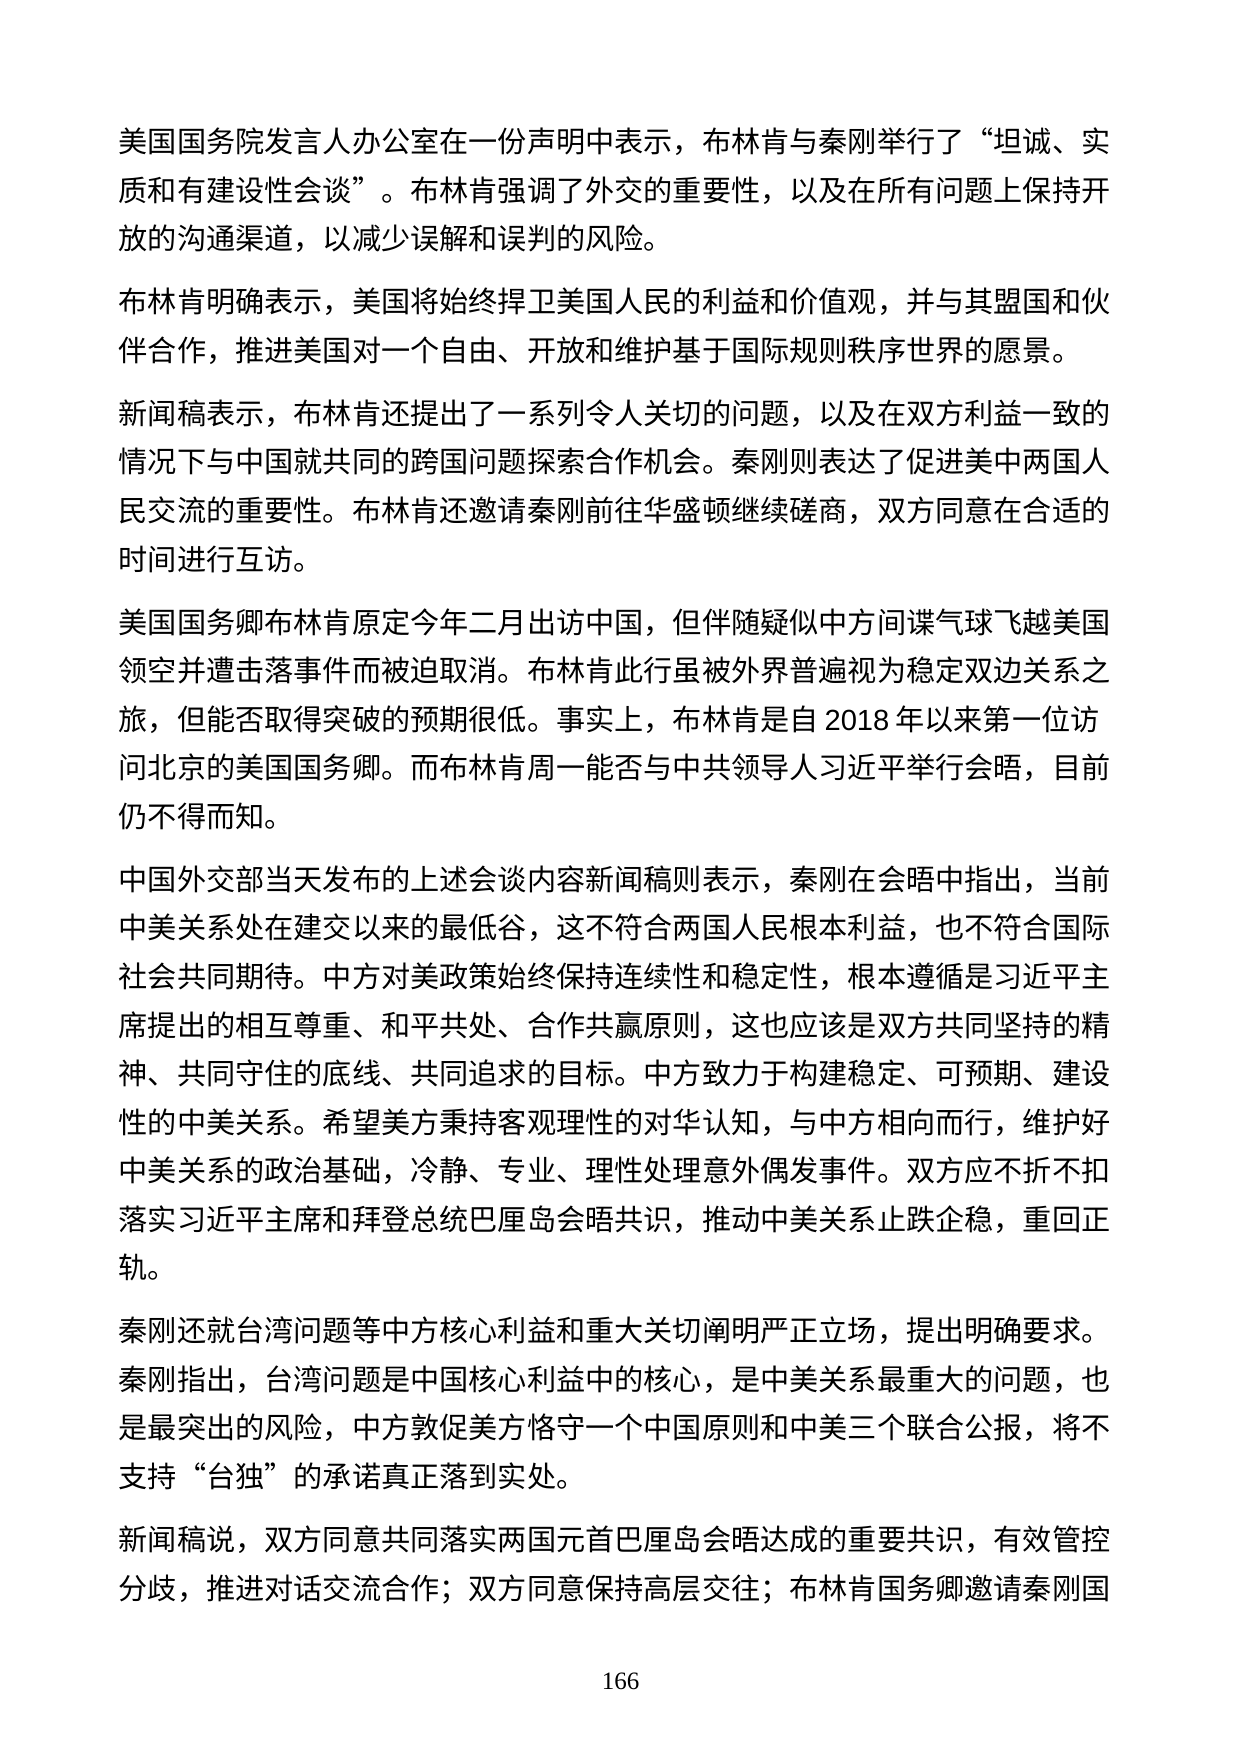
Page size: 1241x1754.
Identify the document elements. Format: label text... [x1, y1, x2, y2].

text 中国外交部当天发布的上述会谈内容新闻稿则表示，秦刚在会晤中指出，当前中美关系处在建交以来的最低谷，这不符合两国人民根本利益，也不符合国际社会共同期待。中方对美政策始终保持连续性和稳定性，根本遵循是习近平主席提出的相互尊重、和平共处、合作共赢原则，这也应该是双方共同坚持的精神、共同守住的底线、共同追求的目标。中方致力于构建稳定、可预期、建设性的中美关系。希望美方秉持客观理性的对华认知，与中方相向而行，维护好中美关系的政治基础，冷静、专业、理性处理意外偶发事件。双方应不折不扣落实习近平主席和拜登总统巴厘岛会晤共识，推动中美关系止跌企稳，重回正轨。 [118, 856, 1122, 1287]
text 美国国务院发言人办公室在一份声明中表示，布林肯与秦刚举行了“坦诚、实质和有建设性会谈”。布林肯强调了外交的重要性，以及在所有问题上保持开放的沟通渠道，以减少误解和误判的风险。 [118, 118, 1122, 258]
text 布林肯明确表示，美国将始终捍卫美国人民的利益和价值观，并与其盟国和伙伴合作，推进美国对一个自由、开放和维护基于国际规则秩序世界的愿景。 [118, 279, 1122, 369]
text 美国国务卿布林肯原定今年二月出访中国，但伴随疑似中方间谍气球飞越美国领空并遭击落事件而被迫取消。布林肯此行虽被外界普遍视为稳定双边关系之旅，但能否取得突破的预期很低。事实上，布林肯是自2018年以来第一位访问北京的美国国务卿。而布林肯周一能否与中共领导人习近平举行会晤，目前仍不得而知。 [118, 599, 1122, 836]
text 新闻稿说，双方同意共同落实两国元首巴厘岛会晤达成的重要共识，有效管控分歧，推进对话交流合作；双方同意保持高层交往；布林肯国务卿邀请秦刚国 [118, 1517, 1122, 1607]
text 新闻稿表示，布林肯还提出了一系列令人关切的问题，以及在双方利益一致的情况下与中国就共同的跨国问题探索合作机会。秦刚则表达了促进美中两国人民交流的重要性。布林肯还邀请秦刚前往华盛顿继续磋商，双方同意在合适的时间进行互访。 [118, 390, 1122, 578]
text 秦刚还就台湾问题等中方核心利益和重大关切阐明严正立场，提出明确要求。秦刚指出，台湾问题是中国核心利益中的核心，是中美关系最重大的问题，也是最突出的风险，中方敦促美方恪守一个中国原则和中美三个联合公报，将不支持“台独”的承诺真正落到实处。 [118, 1308, 1122, 1496]
